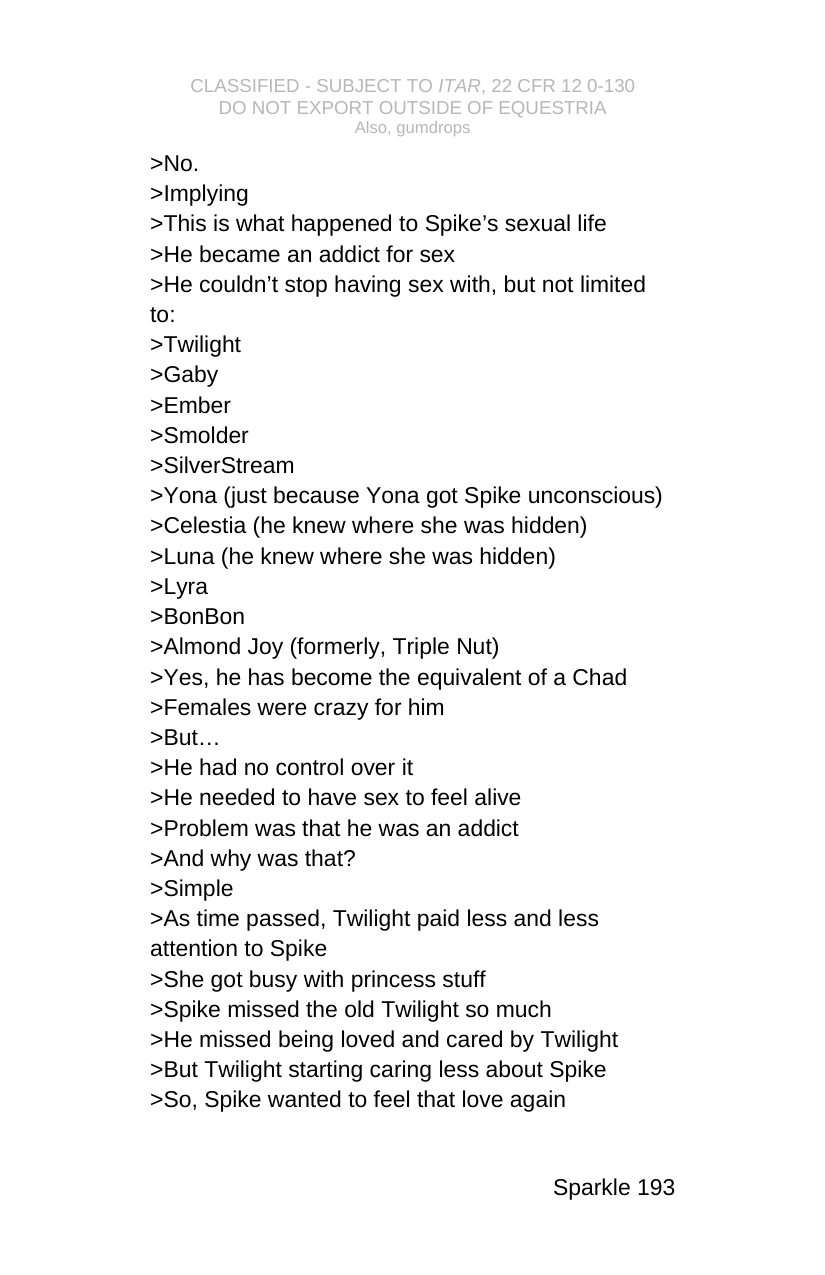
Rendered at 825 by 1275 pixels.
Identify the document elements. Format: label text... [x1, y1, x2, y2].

text >Celestia (he knew where she was hidden) [150, 512, 675, 539]
text >Almond Joy (formerly, Triple Nut) [150, 633, 675, 660]
text >Smolder [150, 422, 675, 448]
text >He had no control over it [150, 754, 675, 781]
text >No. [150, 150, 675, 176]
text >Twilight [150, 331, 675, 358]
text >But Twilight starting caring less about Spike [150, 1056, 675, 1083]
text >So, Spike wanted to feel that love again [150, 1086, 675, 1113]
text >But… [150, 724, 675, 750]
text >He needed to have sex to feel alive [150, 784, 675, 811]
text >Spike missed the old Twilight so much [150, 996, 675, 1022]
text >Problem was that he was an addict [150, 814, 675, 841]
text >Luna (he knew where she was hidden) [150, 543, 675, 569]
text >Ember [150, 392, 675, 418]
text >And why was that? [150, 845, 675, 871]
text >This is what happened to Spike’s sexual life [150, 210, 675, 237]
text >Yona (just because Yona got Spike unconscious) [150, 482, 675, 509]
text >He became an addict for sex [150, 241, 675, 267]
text >Simple [150, 875, 675, 901]
text >SilverStream [150, 452, 675, 478]
text >Yes, he has become the equivalent of a Chad [150, 663, 675, 690]
text >As time passed, Twilight paid less and less attention to Spike [150, 905, 675, 962]
text >Lyra [150, 573, 675, 599]
text >He couldn’t stop having sex with, but not limited to: [150, 271, 675, 327]
text >He missed being loved and cared by Twilight [150, 1026, 675, 1052]
text >Females were crazy for him [150, 694, 675, 720]
text >Implying [150, 180, 675, 207]
text >BonBon [150, 603, 675, 629]
text >Gaby [150, 361, 675, 388]
text >She got busy with princess stuff [150, 966, 675, 992]
